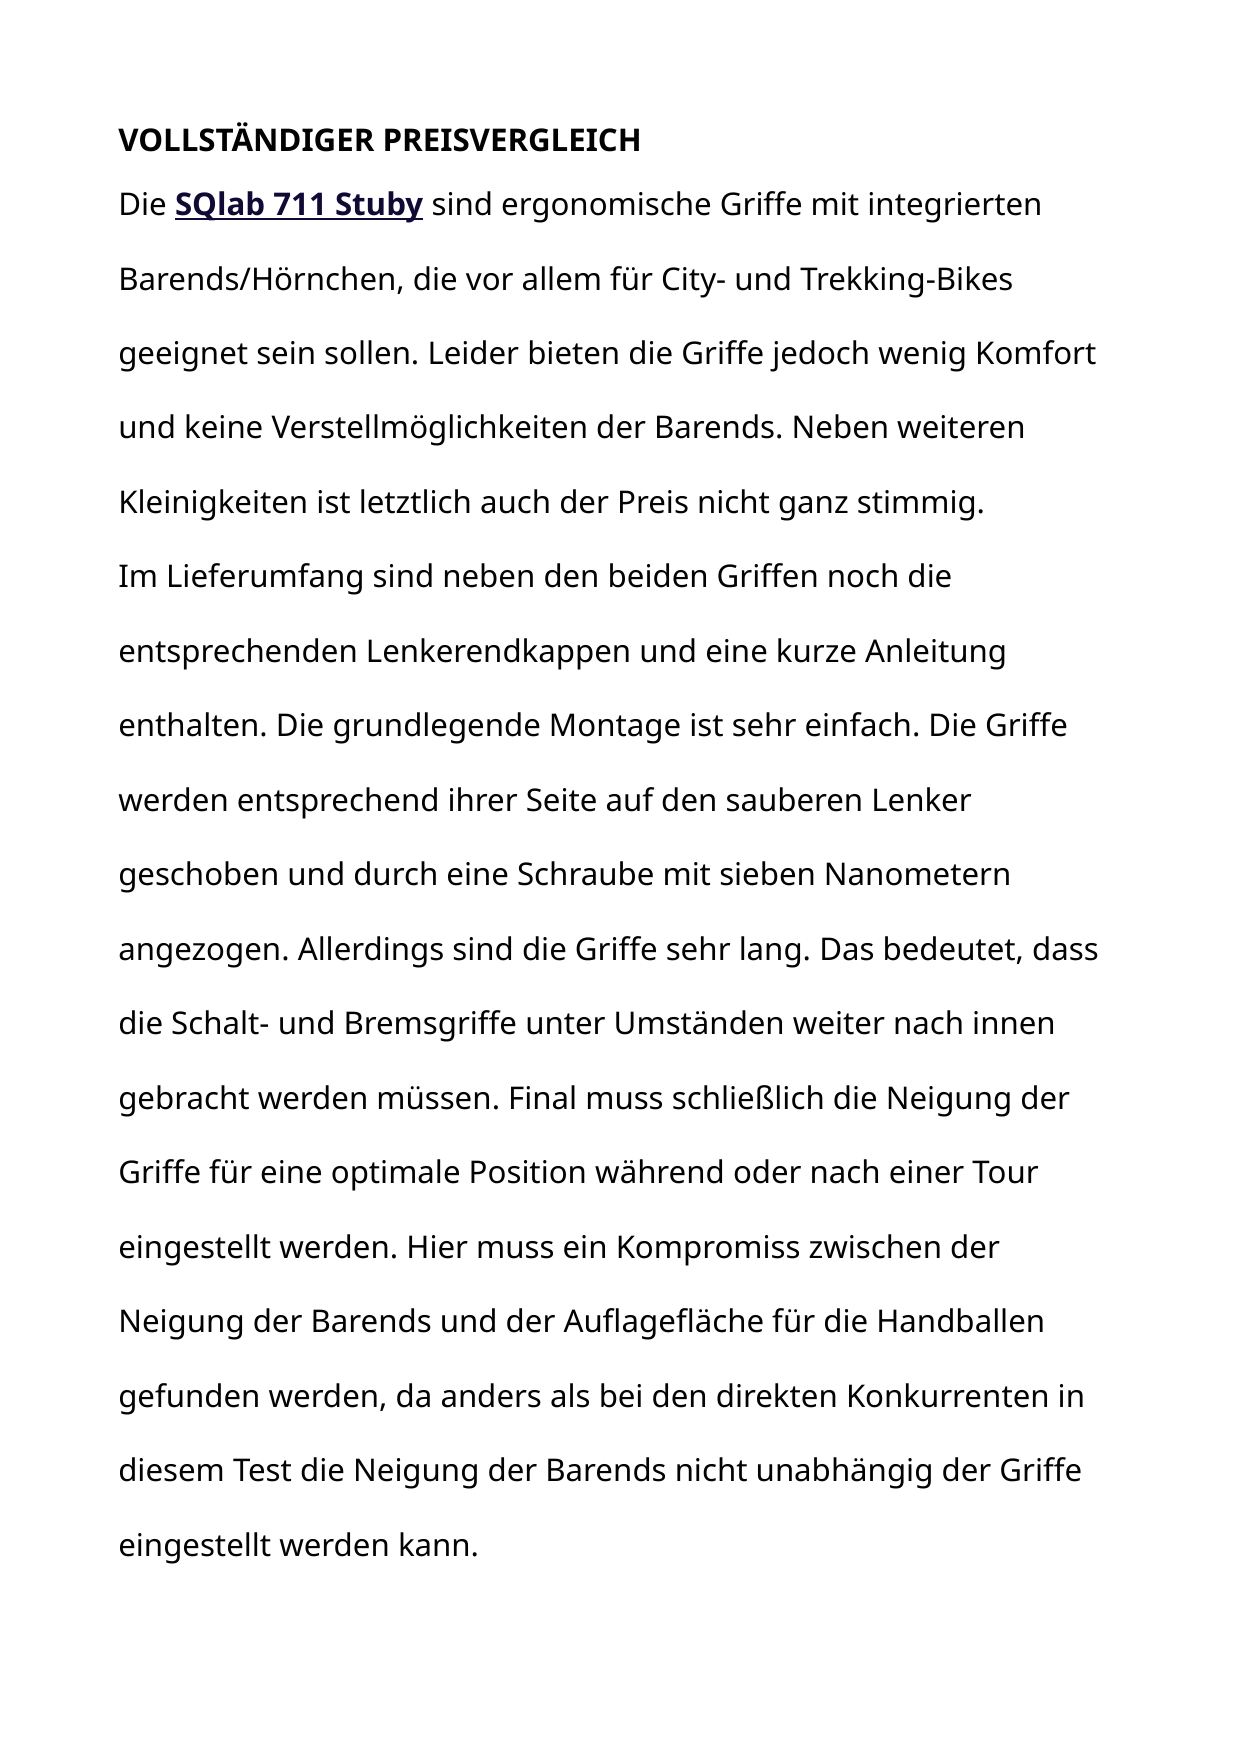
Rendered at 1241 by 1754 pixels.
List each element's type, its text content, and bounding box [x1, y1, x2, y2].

text Die SQlab 711 Stuby sind ergonomische Griffe mit integrierten Barends/Hörnchen, die vor allem für City- und Trekking-Bikes geeignet sein sollen. Leider bieten die Griffe jedoch wenig Komfort und keine Verstellmöglichkeiten der Barends. Neben weiteren Kleinigkeiten ist letztlich auch der Preis nicht ganz stimmig. [118, 182, 1122, 522]
text Im Lieferumfang sind neben den beiden Griffen noch die entsprechenden Lenkerendkappen und eine kurze Anleitung enthalten. Die grundlegende Montage ist sehr einfach. Die Griffe werden entsprechend ihrer Seite auf den sauberen Lenker geschoben und durch eine Schraube mit sieben Nanometern angezogen. Allerdings sind die Griffe sehr lang. Das bedeutet, dass die Schalt- und Bremsgriffe unter Umständen weiter nach innen gebracht werden müssen. Final muss schließlich die Neigung der Griffe für eine optimale Position während oder nach einer Tour eingestellt werden. Hier muss ein Kompromiss zwischen der Neigung der Barends und der Auflagefläche für die Handballen gefunden werden, da anders als bei den direkten Konkurrenten in diesem Test die Neigung der Barends nicht unabhängig der Griffe eingestellt werden kann. [118, 554, 1122, 1565]
text Vollständiger Preisvergleich [118, 118, 1122, 161]
